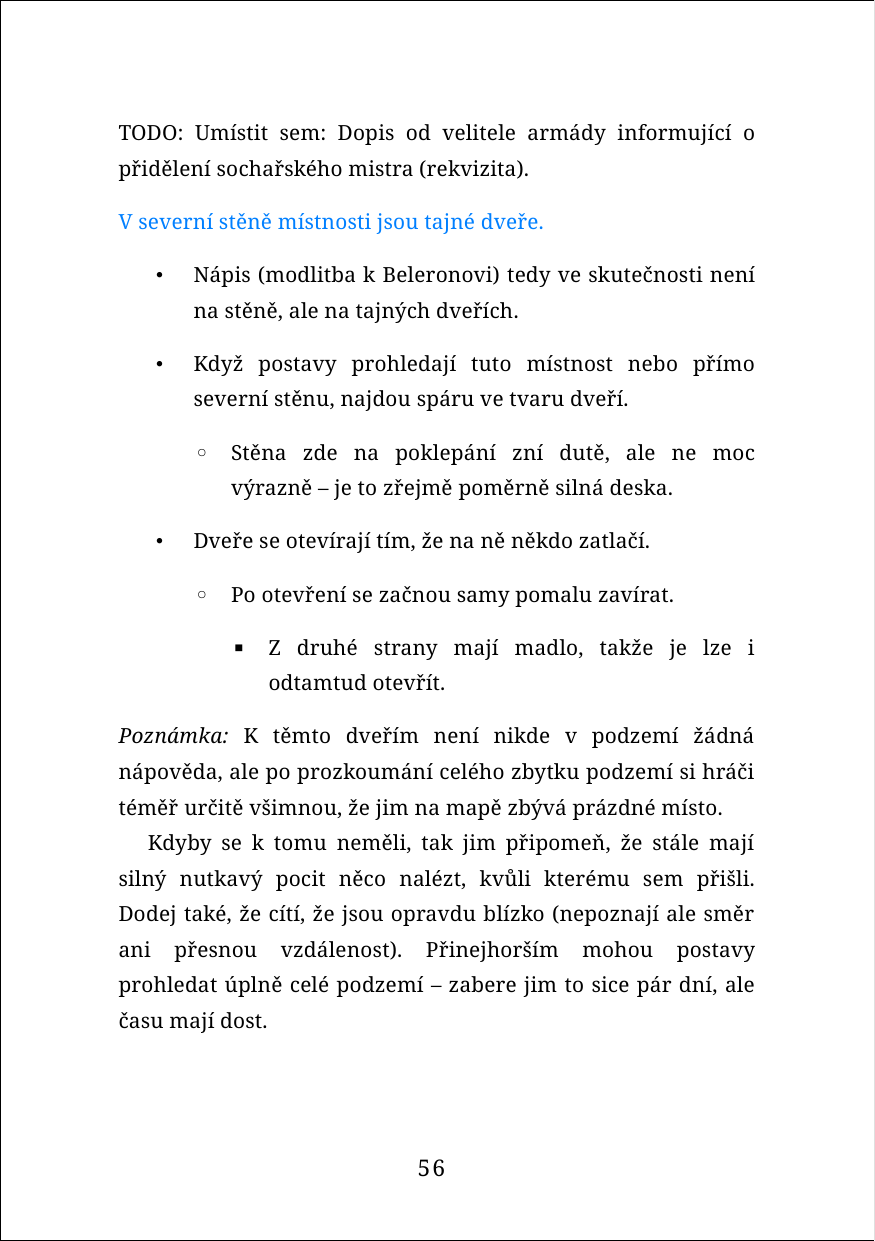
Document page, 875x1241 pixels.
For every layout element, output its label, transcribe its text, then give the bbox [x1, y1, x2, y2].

list Když postavy prohledají tuto místnost nebo přímo severní stěnu, najdou spáru ve tvaru dveří. [156, 349, 756, 413]
text V severní stěně místnosti jsou tajné dveře. [118, 207, 756, 235]
text TODO: Umístit sem: Dopis od velitele armády informující o přidělení sochařského mistra (rekvizita). [118, 118, 756, 182]
list Po otevření se začnou samy pomalu zavírat. [193, 580, 756, 608]
text Poznámka: K těmto dveřím není nikde v podzemí žádná nápověda, ale po prozkoumání celého zbytku podzemí si hráči téměř určitě všimnou, že jim na mapě zbývá prázdné místo. Kdyby se k tomu neměli, tak jim připomeň, že stále mají silný nutkavý pocit něco nalézt, kvůli kterému sem přišli. Dodej také, že cítí, že jsou opravdu blízko (nepoznají ale směr ani přesnou vzdálenost). Přinejhorším mohou postavy prohledat úplně celé podzemí – zabere jim to sice pár dní, ale času mají dost. [118, 722, 756, 1034]
list Stěna zde na poklepání zní dutě, ale ne moc výrazně – je to zřejmě poměrně silná deska. [193, 438, 756, 502]
list Dveře se otevírají tím, že na ně někdo zatlačí. [156, 526, 756, 555]
list Z druhé strany mají madlo, takže je lze i odtamtud otevřít. [231, 633, 756, 697]
list Nápis (modlitba k Beleronovi) tedy ve skutečnosti není na stěně, ale na tajných dveřích. [156, 260, 756, 324]
